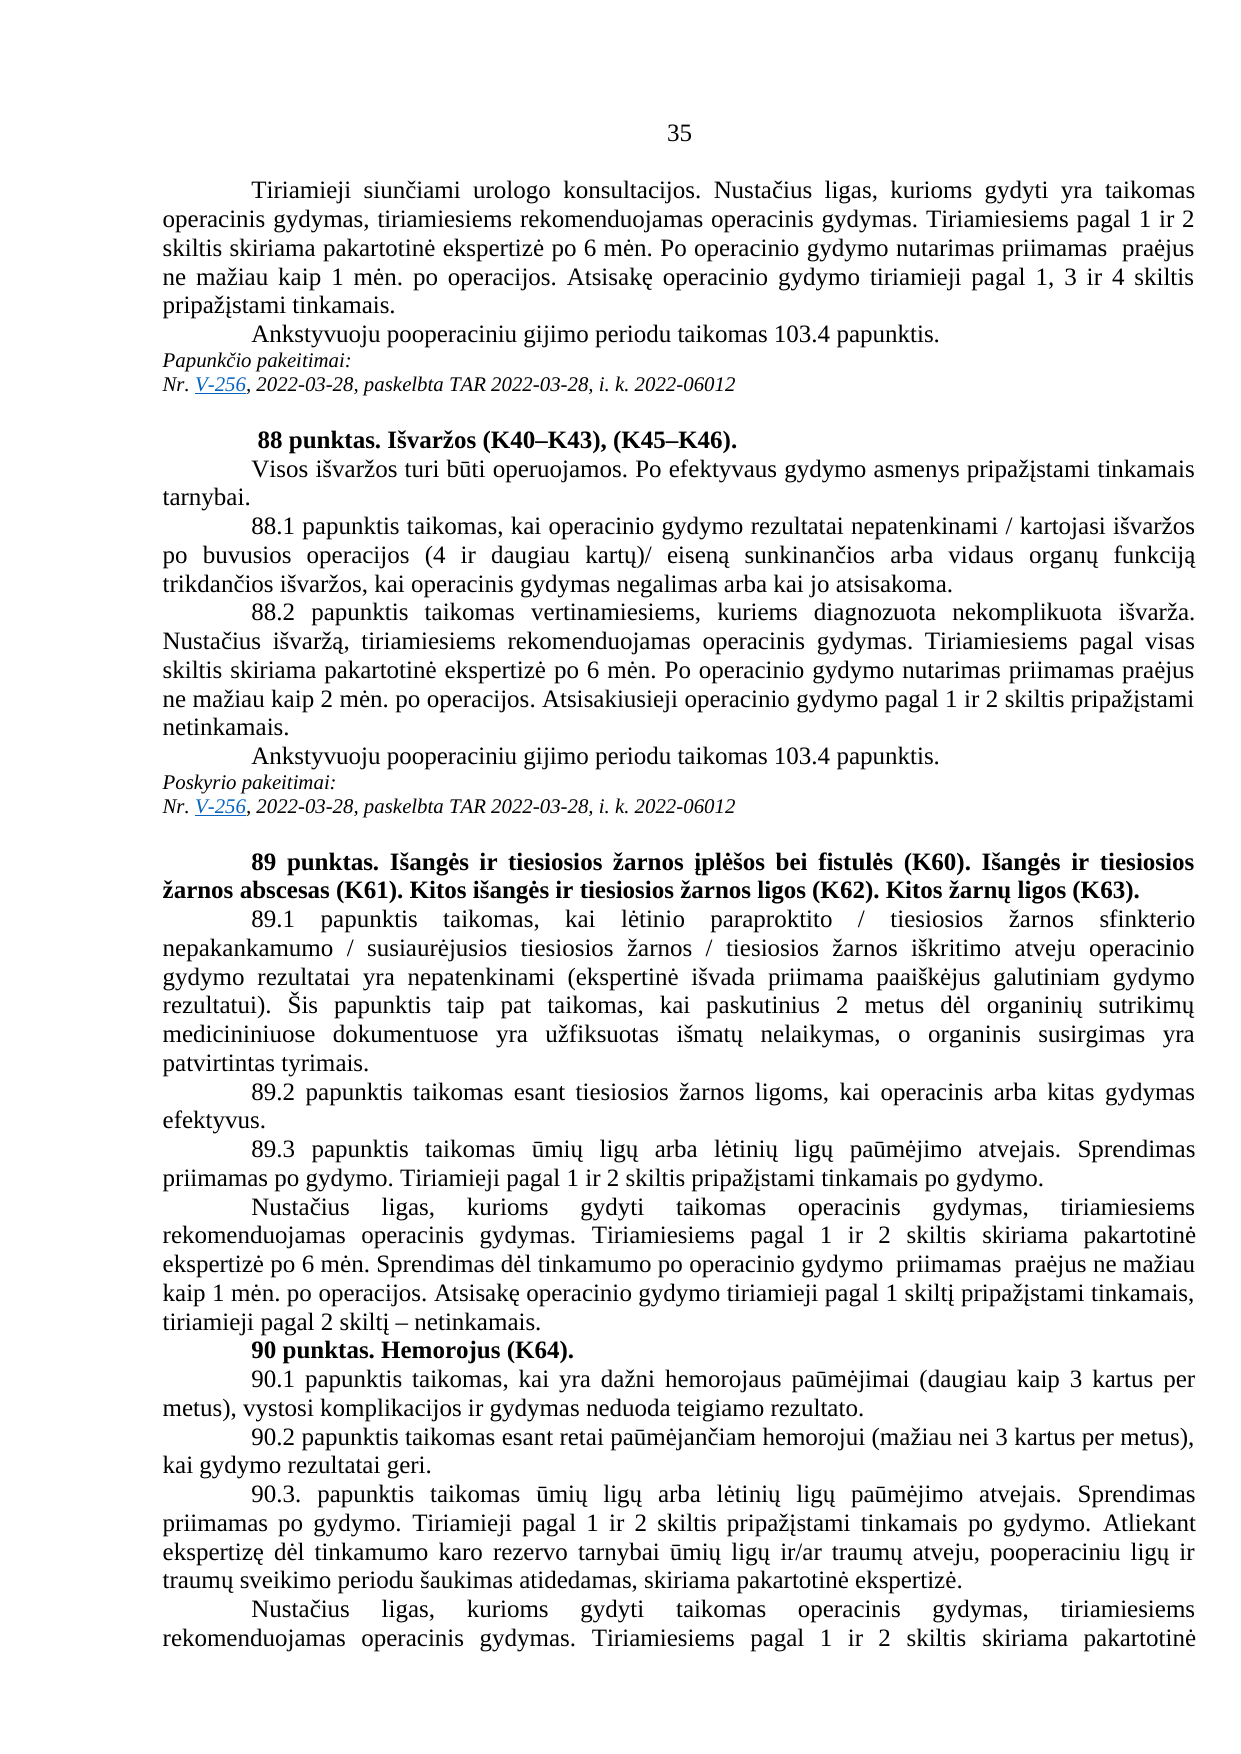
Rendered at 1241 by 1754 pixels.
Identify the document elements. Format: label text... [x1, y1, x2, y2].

text Visos išvaržos turi būti operuojamos. Po efektyvaus gydymo asmenys pripažįstami tinkamais tarnybai. [162, 454, 1196, 511]
text 88.1 papunktis taikomas, kai operacinio gydymo rezultatai nepatenkinami / kartojasi išvaržos po buvusios operacijos (4 ir daugiau kartų)/ eiseną sunkinančios arba vidaus organų funkciją trikdančios išvaržos, kai operacinis gydymas negalimas arba kai jo atsisakoma. [162, 511, 1196, 597]
text Nr. V-256, 2022-03-28, paskelbta TAR 2022-03-28, i. k. 2022-06012 [162, 372, 1196, 396]
text Tiriamieji siunčiami urologo konsultacijos. Nustačius ligas, kurioms gydyti yra taikomas operacinis gydymas, tiriamiesiems rekomenduojamas operacinis gydymas. Tiriamiesiems pagal 1 ir 2 skiltis skiriama pakartotinė ekspertizė po 6 mėn. Po operacinio gydymo nutarimas priimamas praėjus ne mažiau kaip 1 mėn. po operacijos. Atsisakę operacinio gydymo tiriamieji pagal 1, 3 ir 4 skiltis pripažįstami tinkamais. [162, 176, 1196, 319]
text Poskyrio pakeitimai: [162, 770, 1196, 794]
text Ankstyvuoju pooperaciniu gijimo periodu taikomas 103.4 papunktis. [162, 741, 1196, 770]
text 90.3. papunktis taikomas ūmių ligų arba lėtinių ligų paūmėjimo atvejais. Sprendimas priimamas po gydymo. Tiriamieji pagal 1 ir 2 skiltis pripažįstami tinkamais po gydymo. Atliekant ekspertizę dėl tinkamumo karo rezervo tarnybai ūmių ligų ir/ar traumų atveju, pooperaciniu ligų ir traumų sveikimo periodu šaukimas atidedamas, skiriama pakartotinė ekspertizė. [162, 1479, 1196, 1594]
text 90 punktas. Hemorojus (K64). [162, 1336, 1196, 1364]
text Ankstyvuoju pooperaciniu gijimo periodu taikomas 103.4 papunktis. [251, 319, 1196, 348]
text 90.2 papunktis taikomas esant retai paūmėjančiam hemorojui (mažiau nei 3 kartus per metus), kai gydymo rezultatai geri. [162, 1422, 1196, 1479]
text 89.2 papunktis taikomas esant tiesiosios žarnos ligoms, kai operacinis arba kitas gydymas efektyvus. [162, 1077, 1196, 1134]
text 89.1 papunktis taikomas, kai lėtinio paraproktito / tiesiosios žarnos sfinkterio nepakankamumo / susiaurėjusios tiesiosios žarnos / tiesiosios žarnos iškritimo atveju operacinio gydymo rezultatai yra nepatenkinami (ekspertinė išvada priimama paaiškėjus galutiniam gydymo rezultatui). Šis papunktis taip pat taikomas, kai paskutinius 2 metus dėl organinių sutrikimų medicininiuose dokumentuose yra užfiksuotas išmatų nelaikymas, o organinis susirgimas yra patvirtintas tyrimais. [162, 904, 1196, 1077]
text Nustačius ligas, kurioms gydyti taikomas operacinis gydymas, tiriamiesiems rekomenduojamas operacinis gydymas. Tiriamiesiems pagal 1 ir 2 skiltis skiriama pakartotinė ekspertizė po 6 mėn. Sprendimas dėl tinkamumo po operacinio gydymo priimamas praėjus ne mažiau kaip 1 mėn. po operacijos. Atsisakę operacinio gydymo tiriamieji pagal 1 skiltį pripažįstami tinkamais, tiriamieji pagal 2 skiltį – netinkamais. [162, 1192, 1196, 1336]
text Papunkčio pakeitimai: [162, 348, 1196, 372]
text 89.3 papunktis taikomas ūmių ligų arba lėtinių ligų paūmėjimo atvejais. Sprendimas priimamas po gydymo. Tiriamieji pagal 1 ir 2 skiltis pripažįstami tinkamais po gydymo. [162, 1134, 1196, 1192]
text 89 punktas. Išangės ir tiesiosios žarnos įplėšos bei fistulės (K60). Išangės ir tiesiosios žarnos abscesas (K61). Kitos išangės ir tiesiosios žarnos ligos (K62). Kitos žarnų ligos (K63). [162, 847, 1196, 904]
text Nr. V-256, 2022-03-28, paskelbta TAR 2022-03-28, i. k. 2022-06012 [162, 794, 1196, 818]
text 88 punktas. Išvaržos (K40–K43), (K45–K46). [162, 425, 1196, 454]
text 90.1 papunktis taikomas, kai yra dažni hemorojaus paūmėjimai (daugiau kaip 3 kartus per metus), vystosi komplikacijos ir gydymas neduoda teigiamo rezultato. [162, 1364, 1196, 1422]
text 88.2 papunktis taikomas vertinamiesiems, kuriems diagnozuota nekomplikuota išvarža. Nustačius išvaržą, tiriamiesiems rekomenduojamas operacinis gydymas. Tiriamiesiems pagal visas skiltis skiriama pakartotinė ekspertizė po 6 mėn. Po operacinio gydymo nutarimas priimamas praėjus ne mažiau kaip 2 mėn. po operacijos. Atsisakiusieji operacinio gydymo pagal 1 ir 2 skiltis pripažįstami netinkamais. [162, 597, 1196, 741]
text Nustačius ligas, kurioms gydyti taikomas operacinis gydymas, tiriamiesiems rekomenduojamas operacinis gydymas. Tiriamiesiems pagal 1 ir 2 skiltis skiriama pakartotinė [162, 1594, 1196, 1652]
